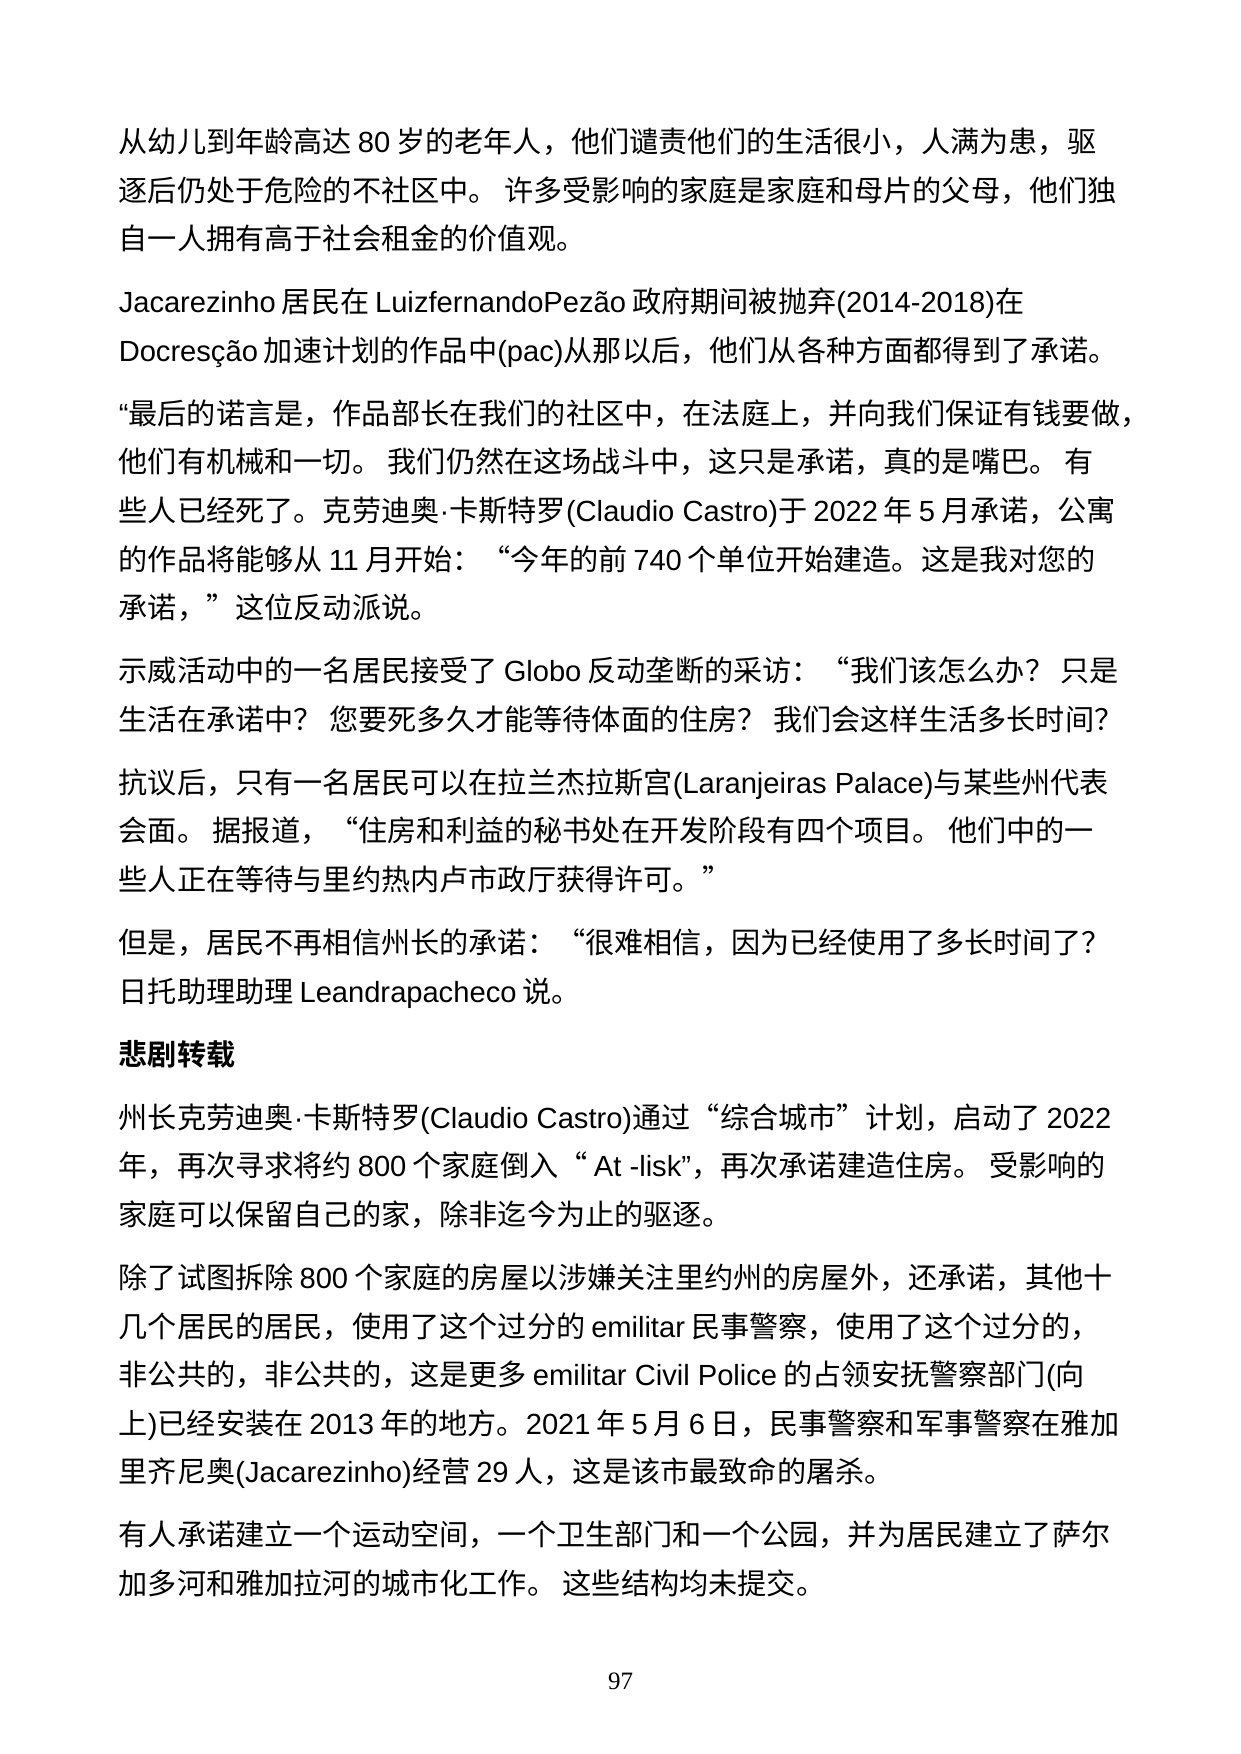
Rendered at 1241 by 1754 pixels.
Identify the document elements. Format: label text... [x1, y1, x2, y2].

text 示威活动中的一名居民接受了Globo反动垄断的采访：“我们该怎么办？ 只是生活在承诺中？ 您要死多久才能等待体面的住房？ 我们会这样生活多长时间？ [118, 648, 1122, 738]
text 但是，居民不再相信州长的承诺：“很难相信，因为已经使用了多长时间了？日托助理助理Leandrapacheco说。 [118, 919, 1122, 1010]
text 州长克劳迪奥·卡斯特罗(Claudio Castro)通过“综合城市”计划，启动了2022年，再次寻求将约800个家庭倒入“ At -lisk”，再次承诺建造住房。 受影响的家庭可以保留自己的家，除非迄今为止的驱逐。 [118, 1094, 1122, 1234]
text Jacarezinho居民在LuizfernandoPezão政府期间被抛弃(2014-2018)在Docresção加速计划的作品中(pac)从那以后，他们从各种方面都得到了承诺。 [118, 279, 1122, 369]
text 除了试图拆除800个家庭的房屋以涉嫌关注里约州的房屋外，还承诺，其他十几个居民的居民，使用了这个过分的emilitar民事警察，使用了这个过分的，非公共的，非公共的，这是更多emilitar Civil Police的占领安抚警察部门(向上)已经安装在2013年的地方。2021年5月6日，民事警察和军事警察在雅加里齐尼奥(Jacarezinho)经营29人，这是该市最致命的屠杀。 [118, 1254, 1122, 1491]
text 抗议后，只有一名居民可以在拉兰杰拉斯宫(Laranjeiras Palace)与某些州代表会面。 据报道，“住房和利益的秘书处在开发阶段有四个项目。 他们中的一些人正在等待与里约热内卢市政厅获得许可。” [118, 759, 1122, 899]
text 悲剧转载 [118, 1031, 1122, 1073]
text 有人承诺建立一个运动空间，一个卫生部门和一个公园，并为居民建立了萨尔加多河和雅加拉河的城市化工作。 这些结构均未提交。 [118, 1512, 1122, 1603]
text “最后的诺言是，作品部长在我们的社区中，在法庭上，并向我们保证有钱要做，他们有机械和一切。 我们仍然在这场战斗中，这只是承诺，真的是嘴巴。 有些人已经死了。克劳迪奥·卡斯特罗(Claudio Castro)于2022年5月承诺，公寓的作品将能够从11月开始：“今年的前740个单位开始建造。这是我对您的承诺，”这位反动派说。 [118, 390, 1122, 627]
text 从幼儿到年龄高达80岁的老年人，他们谴责他们的生活很小，人满为患，驱逐后仍处于危险的不社区中。 许多受影响的家庭是家庭和母片的父母，他们独自一人拥有高于社会租金的价值观。 [118, 118, 1122, 258]
